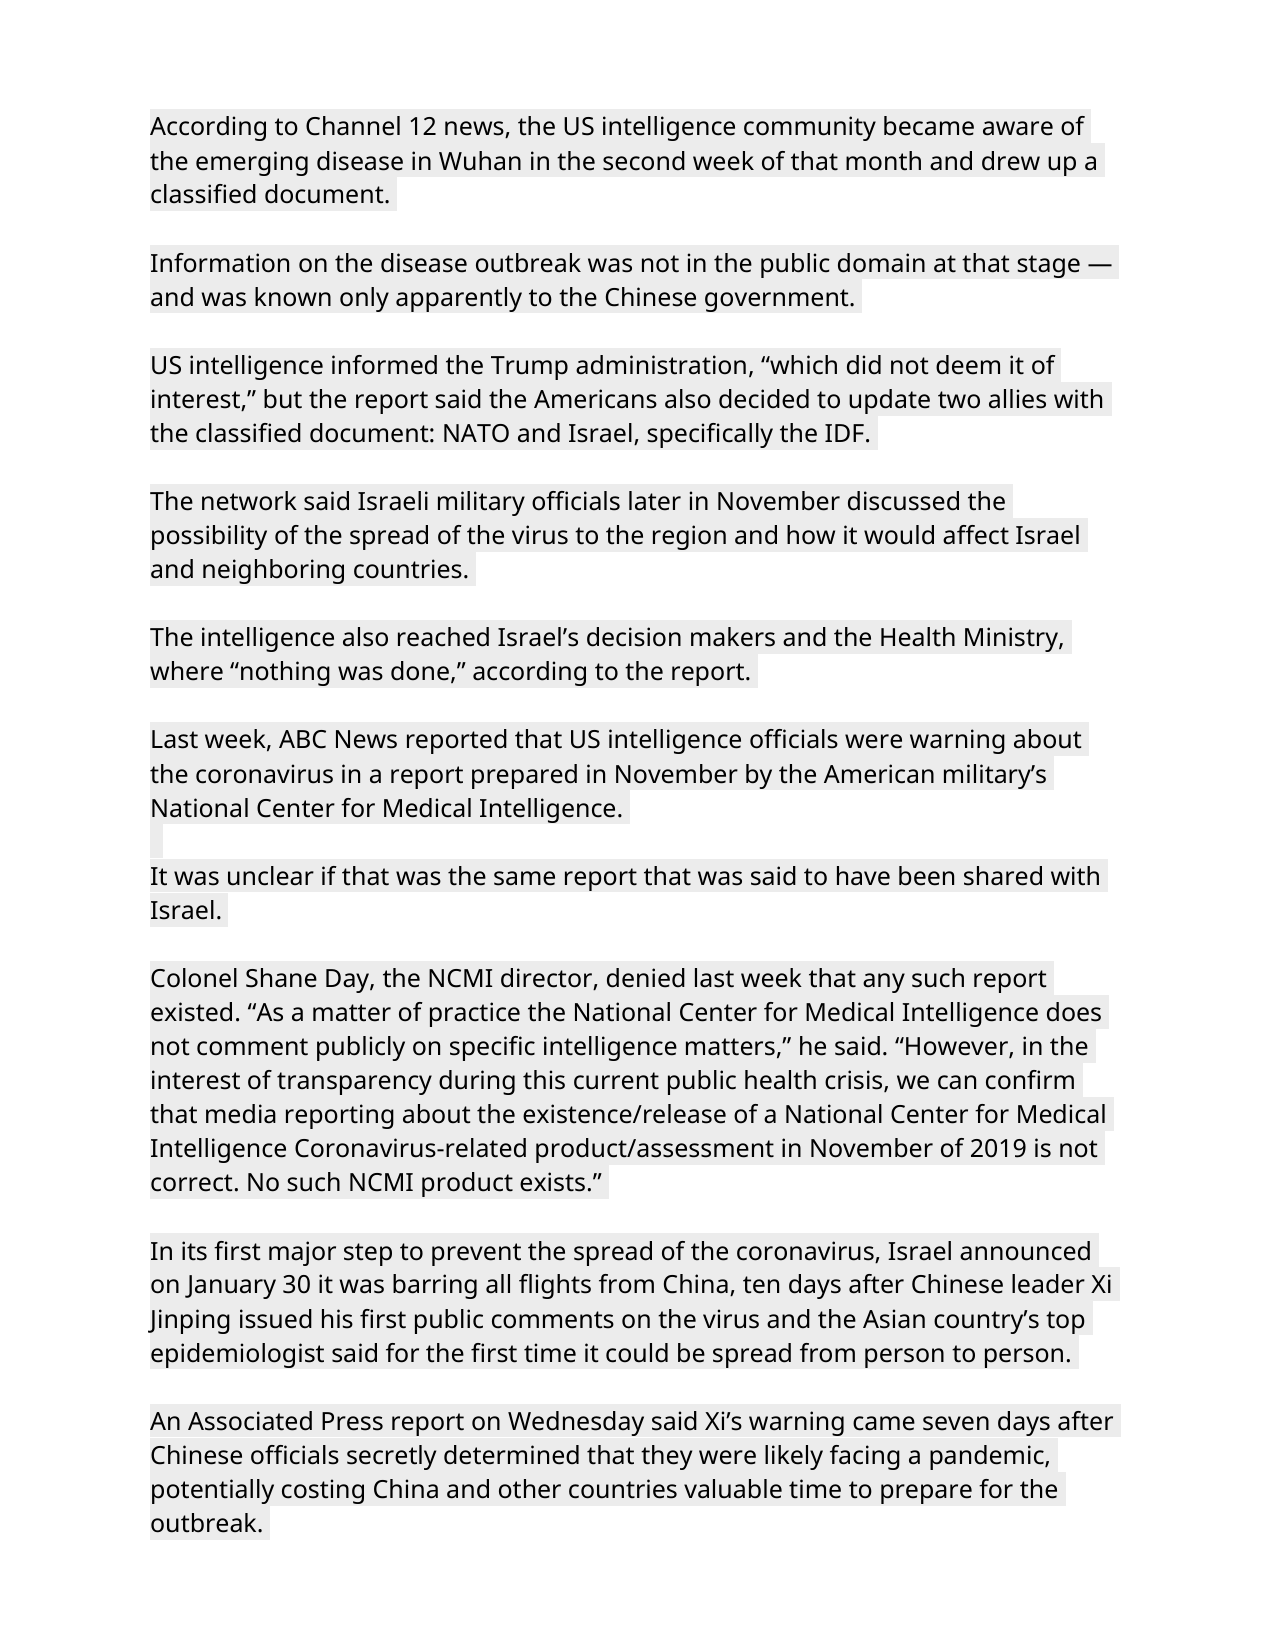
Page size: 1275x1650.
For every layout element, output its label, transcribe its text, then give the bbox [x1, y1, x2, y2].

text According to Channel 12 news, the US intelligence community became aware of the emerging disease in Wuhan in the second week of that month and drew up a classified document. Information on the disease outbreak was not in the public domain at that stage — and was known only apparently to the Chinese government. US intelligence informed the Trump administration, “which did not deem it of interest,” but the report said the Americans also decided to update two allies with the classified document: NATO and Israel, specifically the IDF. The network said Israeli military officials later in November discussed the possibility of the spread of the virus to the region and how it would affect Israel and neighboring countries. The intelligence also reached Israel’s decision makers and the Health Ministry, where “nothing was done,” according to the report. Last week, ABC News reported that US intelligence officials were warning about the coronavirus in a report prepared in November by the American military’s National Center for Medical Intelligence. It was unclear if that was the same report that was said to have been shared with Israel. Colonel Shane Day, the NCMI director, denied last week that any such report existed. “As a matter of practice the National Center for Medical Intelligence does not comment publicly on specific intelligence matters,” he said. “However, in the interest of transparency during this current public health crisis, we can confirm that media reporting about the existence/release of a National Center for Medical Intelligence Coronavirus-related product/assessment in November of 2019 is not correct. No such NCMI product exists.” In its first major step to prevent the spread of the coronavirus, Israel announced on January 30 it was barring all flights from China, ten days after Chinese leader Xi Jinping issued his first public comments on the virus and the Asian country’s top epidemiologist said for the first time it could be spread from person to person. An Associated Press report on Wednesday said Xi’s warning came seven days after Chinese officials secretly determined that they were likely facing a pandemic, potentially costing China and other countries valuable time to prepare for the outbreak. [150, 75, 1125, 1574]
